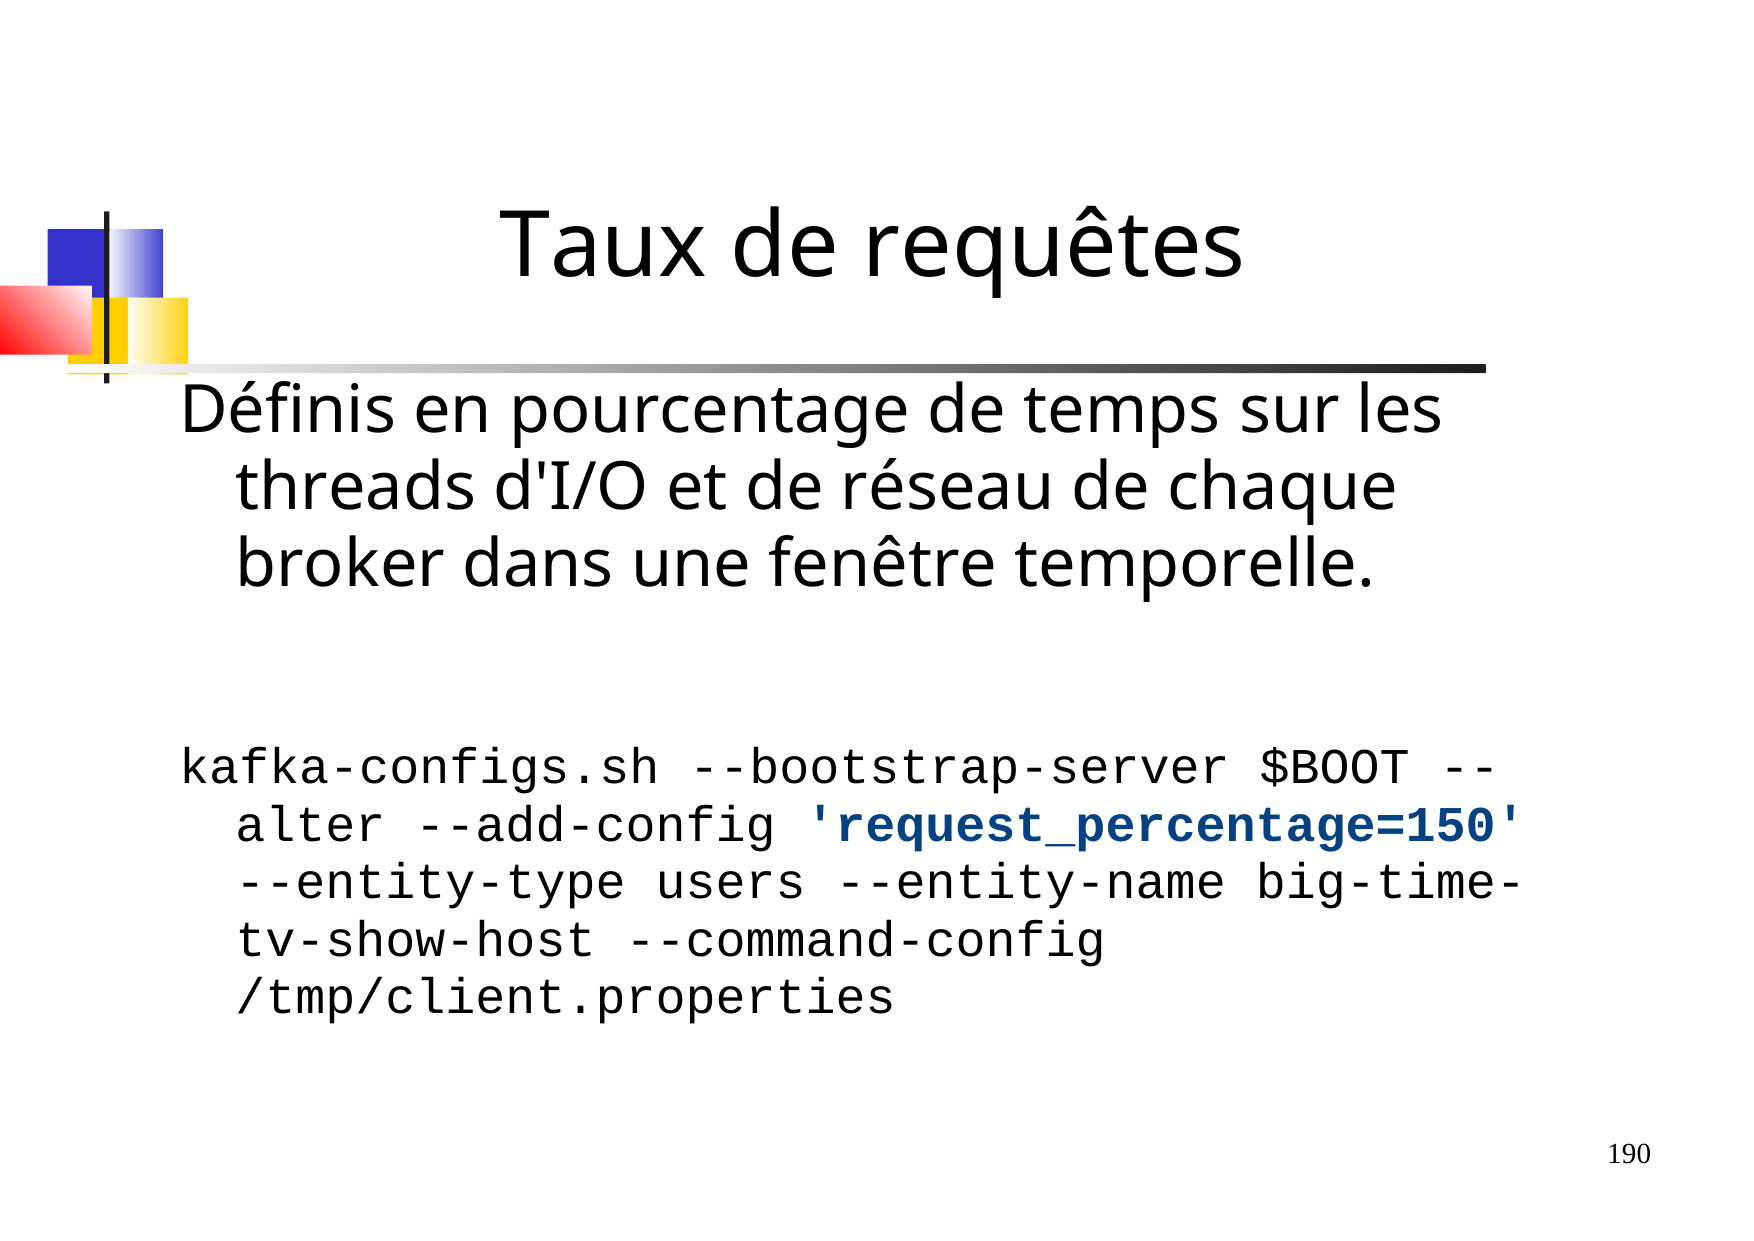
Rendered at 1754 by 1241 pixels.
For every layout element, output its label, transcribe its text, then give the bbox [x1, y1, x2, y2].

list Définis en pourcentage de temps sur les threads d'I/O et de réseau de chaque broker dans une fenêtre temporelle. kafka-configs.sh --bootstrap-server $BOOT --alter --add-config 'request_percentage=150' --entity-type users --entity-name big-time-tv-show-host --command-config /tmp/client.properties [179, 371, 1567, 1091]
title Taux de requêtes [179, 139, 1567, 351]
